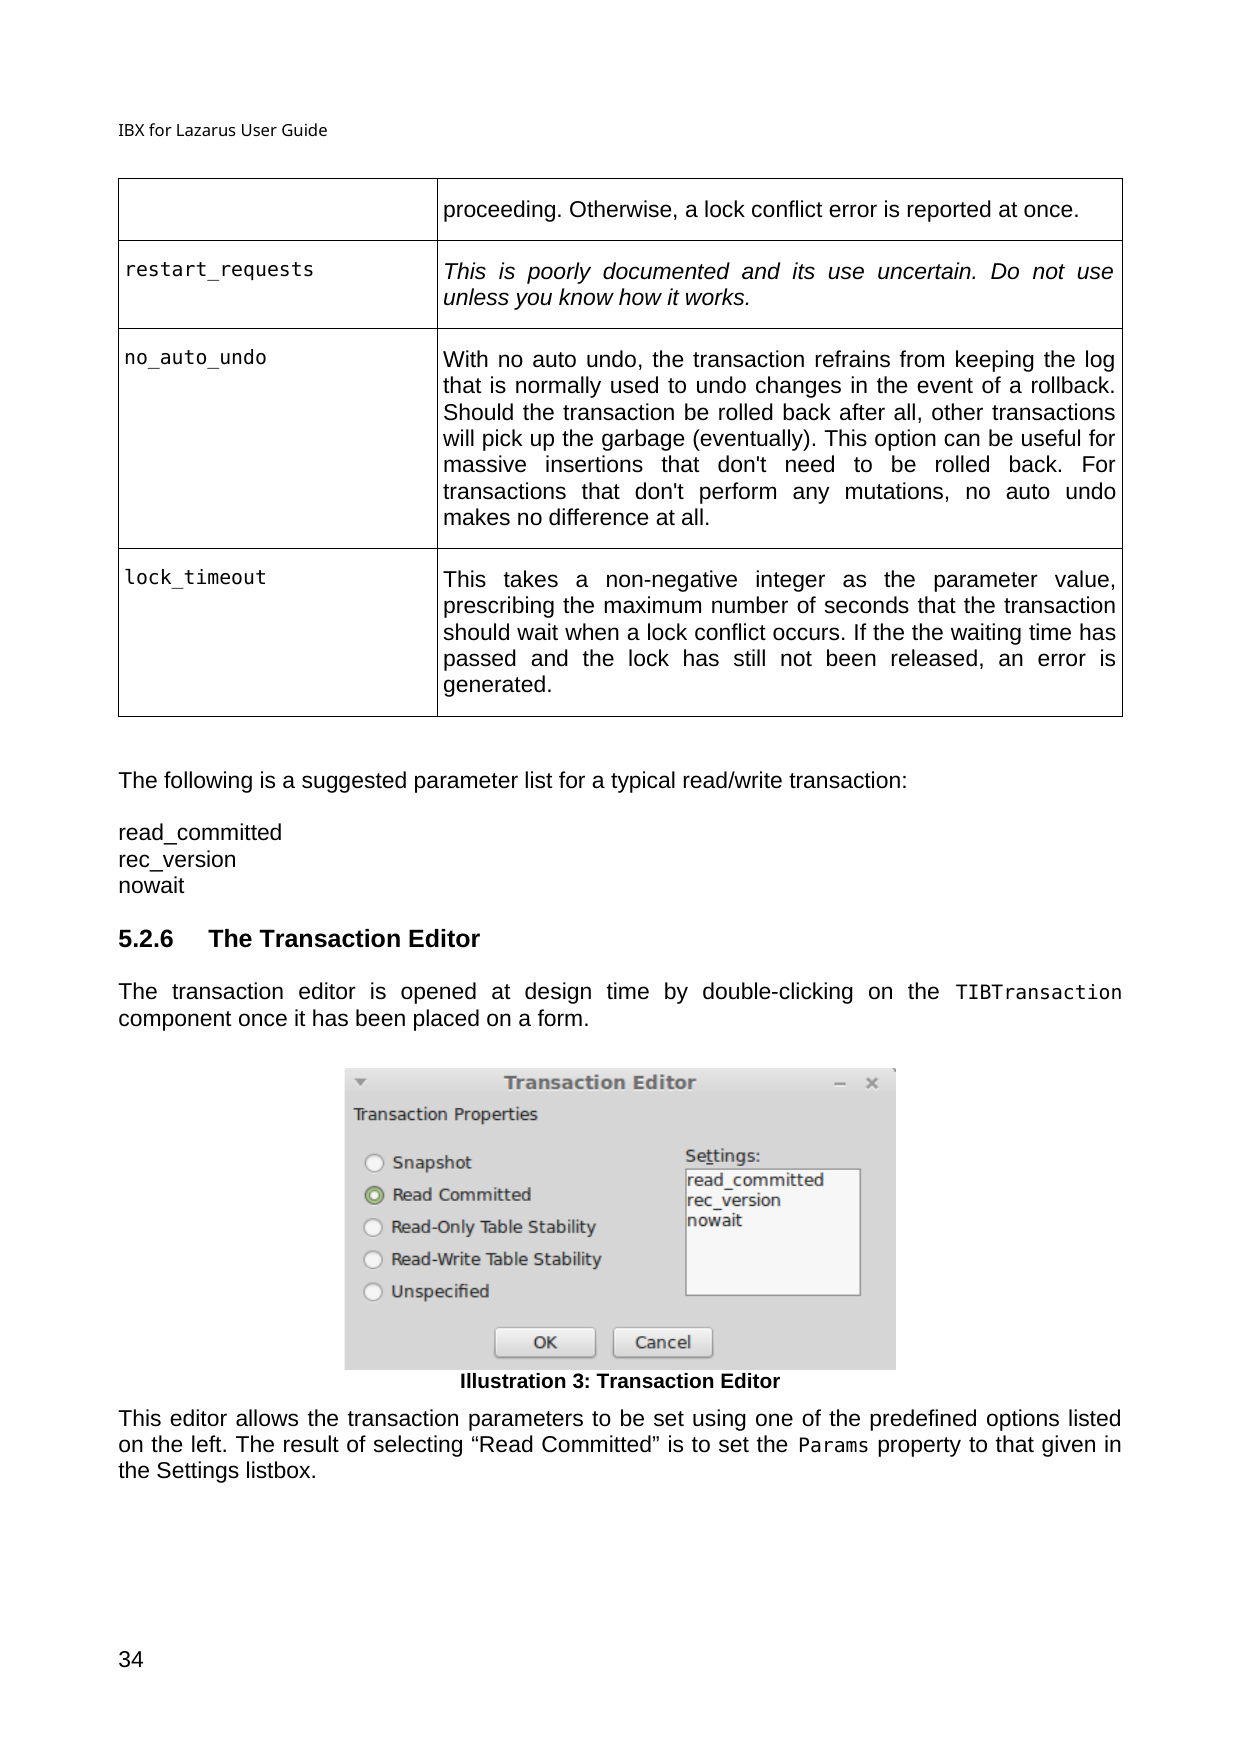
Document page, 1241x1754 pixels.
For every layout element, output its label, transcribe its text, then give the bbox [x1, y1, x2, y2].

table_cell restart_requests [119, 241, 437, 328]
text read_committed [118, 819, 1122, 846]
table_cell no_auto_undo [119, 329, 437, 548]
picture [344, 1068, 896, 1370]
table_cell This takes a non-negative integer as the parameter value, prescribing the maximum number of seconds that the transaction should wait when a lock conflict occurs. If the the waiting time has passed and the lock has still not been released, an error is generated. [438, 549, 1122, 716]
text nowait [118, 872, 1122, 898]
text Illustration 3: Transaction Editor [344, 1370, 896, 1393]
subtitle The Transaction Editor [118, 924, 1122, 953]
text The transaction editor is opened at design time by double-clicking on the TIBTransaction component once it has been placed on a form. [118, 978, 1122, 1031]
table_cell With no auto undo, the transaction refrains from keeping the log that is normally used to undo changes in the event of a rollback. Should the transaction be rolled back after all, other transactions will pick up the garbage (eventually). This option can be useful for massive insertions that don't need to be rolled back. For transactions that don't perform any mutations, no auto undo makes no difference at all. [438, 329, 1122, 548]
text The following is a suggested parameter list for a typical read/write transaction: [118, 767, 1122, 794]
table_cell lock_timeout [119, 549, 437, 716]
table_cell This is poorly documented and its use uncertain. Do not use unless you know how it works. [438, 241, 1122, 328]
table_cell proceeding. Otherwise, a lock conflict error is reported at once. [438, 179, 1122, 240]
text rec_version [118, 846, 1122, 872]
table_cell [119, 179, 437, 240]
text This editor allows the transaction parameters to be set using one of the predefined options listed on the left. The result of selecting “Read Committed” is to set the Params property to that given in the Settings listbox. [118, 1056, 1122, 1484]
